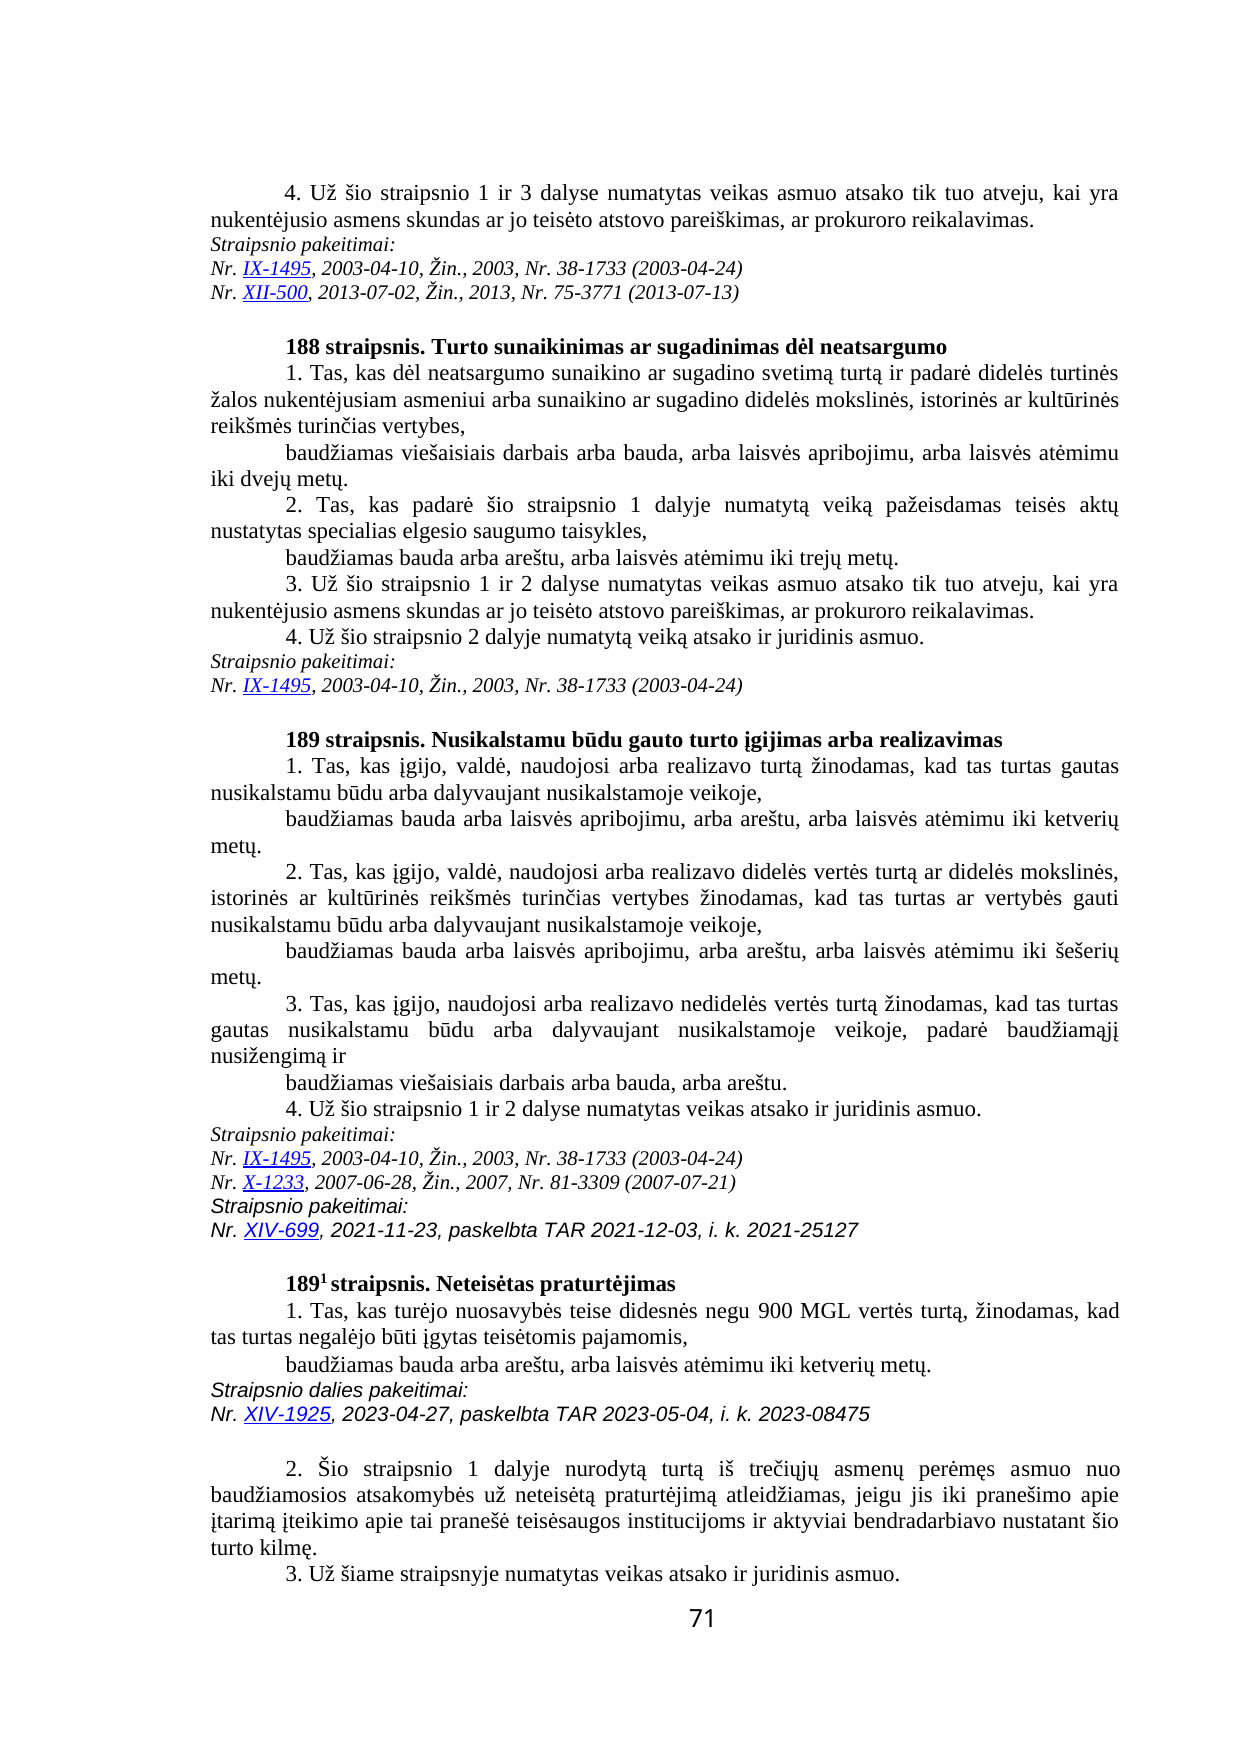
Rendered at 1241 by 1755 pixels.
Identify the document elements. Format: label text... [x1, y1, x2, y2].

text 1. Tas, kas turėjo nuosavybės teise didesnės negu 900 MGL vertės turtą, žinodamas, kad tas turtas negalėjo būti įgytas teisėtomis pajamomis, [210, 1297, 1120, 1349]
text baudžiamas bauda arba laisvės apribojimu, arba areštu, arba laisvės atėmimu iki ketverių metų. [210, 805, 1120, 858]
text baudžiamas bauda arba areštu, arba laisvės atėmimu iki ketverių metų. [210, 1349, 1120, 1378]
text 2. Šio straipsnio 1 dalyje nurodytą turtą iš trečiųjų asmenų perėmęs asmuo nuo baudžiamosios atsakomybės už neteisėtą praturtėjimą atleidžiamas, jeigu jis iki pranešimo apie įtarimą įteikimo apie tai pranešė teisėsaugos institucijoms ir aktyviai bendradarbiavo nustatant šio turto kilmę. [210, 1455, 1120, 1560]
text 1891 straipsnis. Neteisėtas praturtėjimas [210, 1270, 1120, 1297]
text Straipsnio pakeitimai: [210, 1122, 1120, 1146]
text 4. Už šio straipsnio 1 ir 3 dalyse numatytas veikas asmuo atsako tik tuo atveju, kai yra nukentėjusio asmens skundas ar jo teisėto atstovo pareiškimas, ar prokuroro reikalavimas. [210, 179, 1120, 232]
text Straipsnio pakeitimai: [210, 649, 1120, 673]
text Nr. IX-1495, 2003-04-10, Žin., 2003, Nr. 38-1733 (2003-04-24) [210, 673, 1120, 697]
text Nr. IX-1495, 2003-04-10, Žin., 2003, Nr. 38-1733 (2003-04-24) [210, 1146, 1120, 1170]
text Straipsnio dalies pakeitimai: [210, 1378, 1120, 1402]
text 1. Tas, kas dėl neatsargumo sunaikino ar sugadino svetimą turtą ir padarė didelės turtinės žalos nukentėjusiam asmeniui arba sunaikino ar sugadino didelės mokslinės, istorinės ar kultūrinės reikšmės turinčias vertybes, [210, 359, 1120, 438]
text 1. Tas, kas įgijo, valdė, naudojosi arba realizavo turtą žinodamas, kad tas turtas gautas nusikalstamu būdu arba dalyvaujant nusikalstamoje veikoje, [210, 753, 1120, 805]
text baudžiamas bauda arba laisvės apribojimu, arba areštu, arba laisvės atėmimu iki šešerių metų. [210, 937, 1120, 990]
text Straipsnio pakeitimai: [210, 232, 1120, 256]
text 2. Tas, kas įgijo, valdė, naudojosi arba realizavo didelės vertės turtą ar didelės mokslinės, istorinės ar kultūrinės reikšmės turinčias vertybes žinodamas, kad tas turtas ar vertybės gauti nusikalstamu būdu arba dalyvaujant nusikalstamoje veikoje, [210, 858, 1120, 937]
text 188 straipsnis. Turto sunaikinimas ar sugadinimas dėl neatsargumo [210, 333, 1120, 359]
text Nr. XIV-1925, 2023-04-27, paskelbta TAR 2023-05-04, i. k. 2023-08475 [210, 1402, 1120, 1426]
text 2. Tas, kas padarė šio straipsnio 1 dalyje numatytą veiką pažeisdamas teisės aktų nustatytas specialias elgesio saugumo taisykles, [210, 491, 1120, 544]
text Nr. XII-500, 2013-07-02, Žin., 2013, Nr. 75-3771 (2013-07-13) [210, 280, 1120, 304]
text 4. Už šio straipsnio 2 dalyje numatytą veiką atsako ir juridinis asmuo. [210, 623, 1120, 649]
text Straipsnio pakeitimai: [210, 1194, 1120, 1218]
text baudžiamas viešaisiais darbais arba bauda, arba laisvės apribojimu, arba laisvės atėmimu iki dvejų metų. [210, 438, 1120, 491]
text 189 straipsnis. Nusikalstamu būdu gauto turto įgijimas arba realizavimas [210, 726, 1120, 753]
text Nr. IX-1495, 2003-04-10, Žin., 2003, Nr. 38-1733 (2003-04-24) [210, 256, 1120, 280]
text baudžiamas bauda arba areštu, arba laisvės atėmimu iki trejų metų. [210, 544, 1120, 570]
text Nr. X-1233, 2007-06-28, Žin., 2007, Nr. 81-3309 (2007-07-21) [210, 1170, 1120, 1194]
text 3. Už šio straipsnio 1 ir 2 dalyse numatytas veikas asmuo atsako tik tuo atveju, kai yra nukentėjusio asmens skundas ar jo teisėto atstovo pareiškimas, ar prokuroro reikalavimas. [210, 570, 1120, 623]
text 3. Už šiame straipsnyje numatytas veikas atsako ir juridinis asmuo. [210, 1560, 1120, 1587]
text Nr. XIV-699, 2021-11-23, paskelbta TAR 2021-12-03, i. k. 2021-25127 [210, 1218, 1120, 1242]
text baudžiamas viešaisiais darbais arba bauda, arba areštu. [210, 1069, 1120, 1095]
text 4. Už šio straipsnio 1 ir 2 dalyse numatytas veikas atsako ir juridinis asmuo. [210, 1095, 1120, 1122]
text 3. Tas, kas įgijo, naudojosi arba realizavo nedidelės vertės turtą žinodamas, kad tas turtas gautas nusikalstamu būdu arba dalyvaujant nusikalstamoje veikoje, padarė baudžiamąjį nusižengimą ir [210, 990, 1120, 1069]
